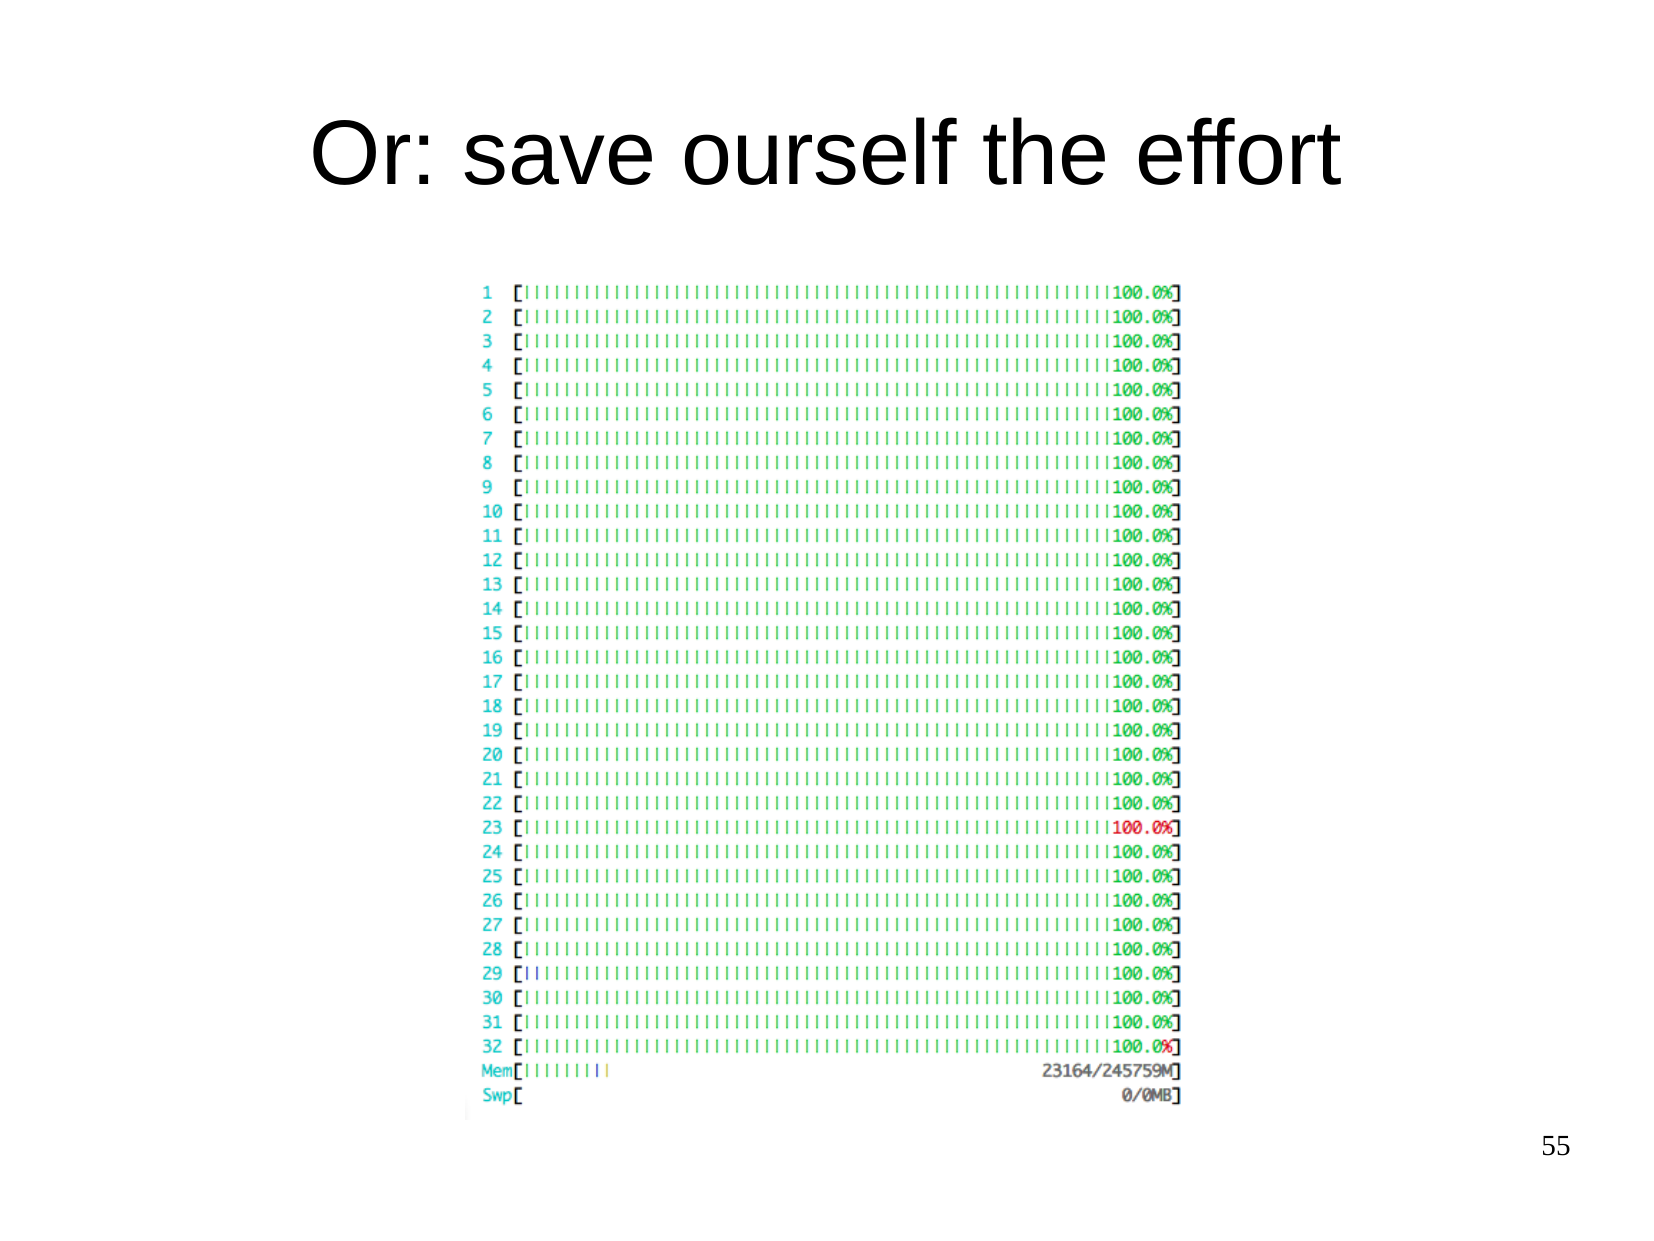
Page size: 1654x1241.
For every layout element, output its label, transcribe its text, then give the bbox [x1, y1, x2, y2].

picture [465, 256, 1198, 1120]
title Or: save ourself the effort [82, 49, 1571, 257]
